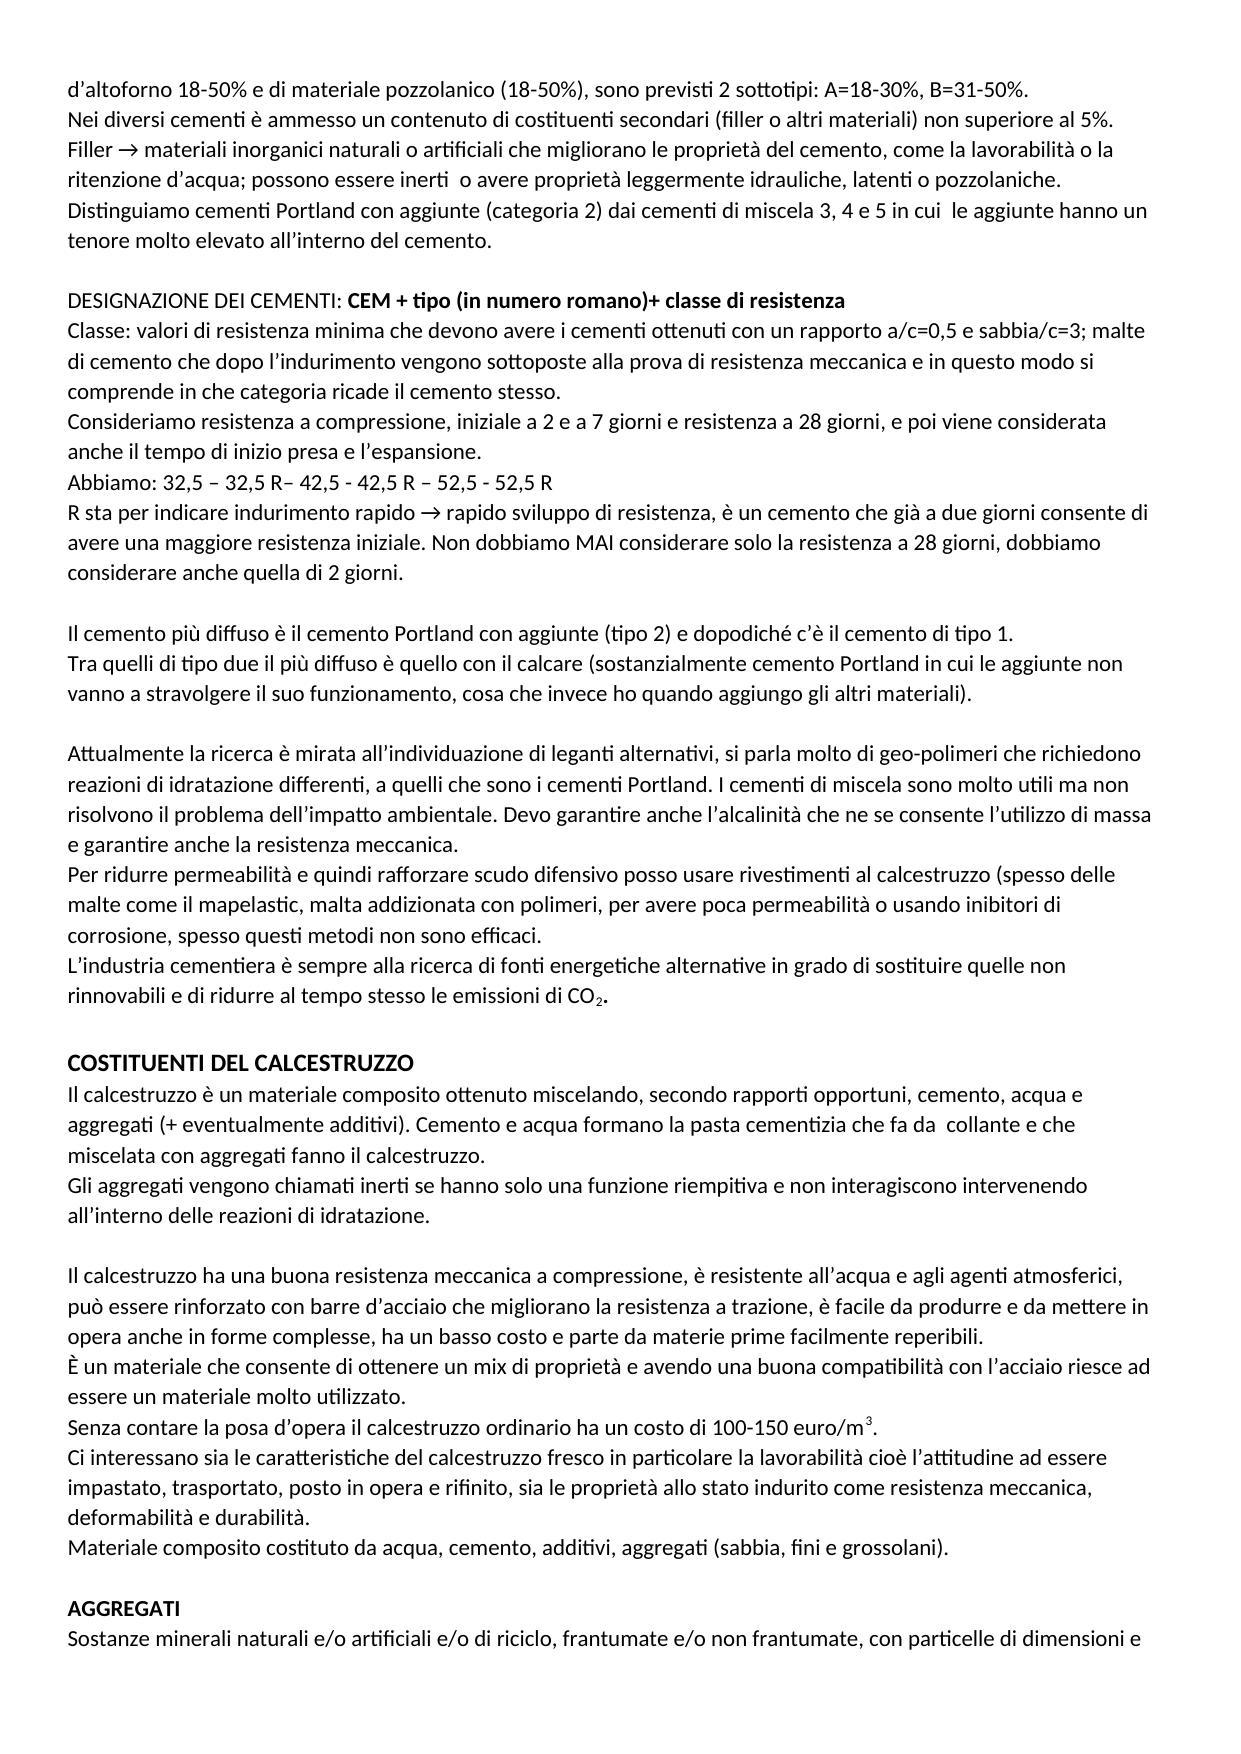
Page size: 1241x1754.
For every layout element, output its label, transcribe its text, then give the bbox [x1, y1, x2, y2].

text COSTITUENTI DEL CALCESTRUZZO Il calcestruzzo è un materiale composito ottenuto miscelando, secondo rapporti opportuni, cemento, acqua e aggregati (+ eventualmente additivi). Cemento e acqua formano la pasta cementizia che fa da collante e che miscelata con aggregati fanno il calcestruzzo. Gli aggregati vengono chiamati inerti se hanno solo una funzione riempitiva e non interagiscono intervenendo all’interno delle reazioni di idratazione. Il calcestruzzo ha una buona resistenza meccanica a compressione, è resistente all’acqua e agli agenti atmosferici, può essere rinforzato con barre d’acciaio che migliorano la resistenza a trazione, è facile da produrre e da mettere in opera anche in forme complesse, ha un basso costo e parte da materie prime facilmente reperibili. È un materiale che consente di ottenere un mix di proprietà e avendo una buona compatibilità con l’acciaio riesce ad essere un materiale molto utilizzato. Senza contare la posa d’opera il calcestruzzo ordinario ha un costo di 100-150 euro/m3. Ci interessano sia le caratteristiche del calcestruzzo fresco in particolare la lavorabilità cioè l’attitudine ad essere impastato, trasportato, posto in opera e rifinito, sia le proprietà allo stato indurito come resistenza meccanica, deformabilità e durabilità. Materiale composito costituto da acqua, cemento, additivi, aggregati (sabbia, fini e grossolani). AGGREGATI Sostanze minerali naturali e/o artificiali e/o di riciclo, frantumate e/o non frantumate, con particelle di dimensioni e [67, 1048, 1165, 1652]
text d’altoforno 18-50% e di materiale pozzolanico (18-50%), sono previsti 2 sottotipi: A=18-30%, B=31-50%. Nei diversi cementi è ammesso un contenuto di costituenti secondari (filler o altri materiali) non superiore al 5%. Filler → materiali inorganici naturali o artificiali che migliorano le proprietà del cemento, come la lavorabilità o la ritenzione d’acqua; possono essere inerti o avere proprietà leggermente idrauliche, latenti o pozzolaniche. Distinguiamo cementi Portland con aggiunte (categoria 2) dai cementi di miscela 3, 4 e 5 in cui le aggiunte hanno un tenore molto elevato all’interno del cemento. DESIGNAZIONE DEI CEMENTI: CEM + tipo (in numero romano)+ classe di resistenza Classe: valori di resistenza minima che devono avere i cementi ottenuti con un rapporto a/c=0,5 e sabbia/c=3; malte di cemento che dopo l’indurimento vengono sottoposte alla prova di resistenza meccanica e in questo modo si comprende in che categoria ricade il cemento stesso. Consideriamo resistenza a compressione, iniziale a 2 e a 7 giorni e resistenza a 28 giorni, e poi viene considerata anche il tempo di inizio presa e l’espansione. Abbiamo: 32,5 – 32,5 R– 42,5 - 42,5 R – 52,5 - 52,5 R R sta per indicare indurimento rapido → rapido sviluppo di resistenza, è un cemento che già a due giorni consente di avere una maggiore resistenza iniziale. Non dobbiamo MAI considerare solo la resistenza a 28 giorni, dobbiamo considerare anche quella di 2 giorni. Il cemento più diffuso è il cemento Portland con aggiunte (tipo 2) e dopodiché c’è il cemento di tipo 1. Tra quelli di tipo due il più diffuso è quello con il calcare (sostanzialmente cemento Portland in cui le aggiunte non vanno a stravolgere il suo funzionamento, cosa che invece ho quando aggiungo gli altri materiali). Attualmente la ricerca è mirata all’individuazione di leganti alternativi, si parla molto di geo-polimeri che richiedono reazioni di idratazione differenti, a quelli che sono i cementi Portland. I cementi di miscela sono molto utili ma non risolvono il problema dell’impatto ambientale. Devo garantire anche l’alcalinità che ne se consente l’utilizzo di massa e garantire anche la resistenza meccanica. Per ridurre permeabilità e quindi rafforzare scudo difensivo posso usare rivestimenti al calcestruzzo (spesso delle malte come il mapelastic, malta addizionata con polimeri, per avere poca permeabilità o usando inibitori di corrosione, spesso questi metodi non sono efficaci. L’industria cementiera è sempre alla ricerca di fonti energetiche alternative in grado di sostituire quelle non rinnovabili e di ridurre al tempo stesso le emissioni di CO2. [67, 75, 1165, 1039]
